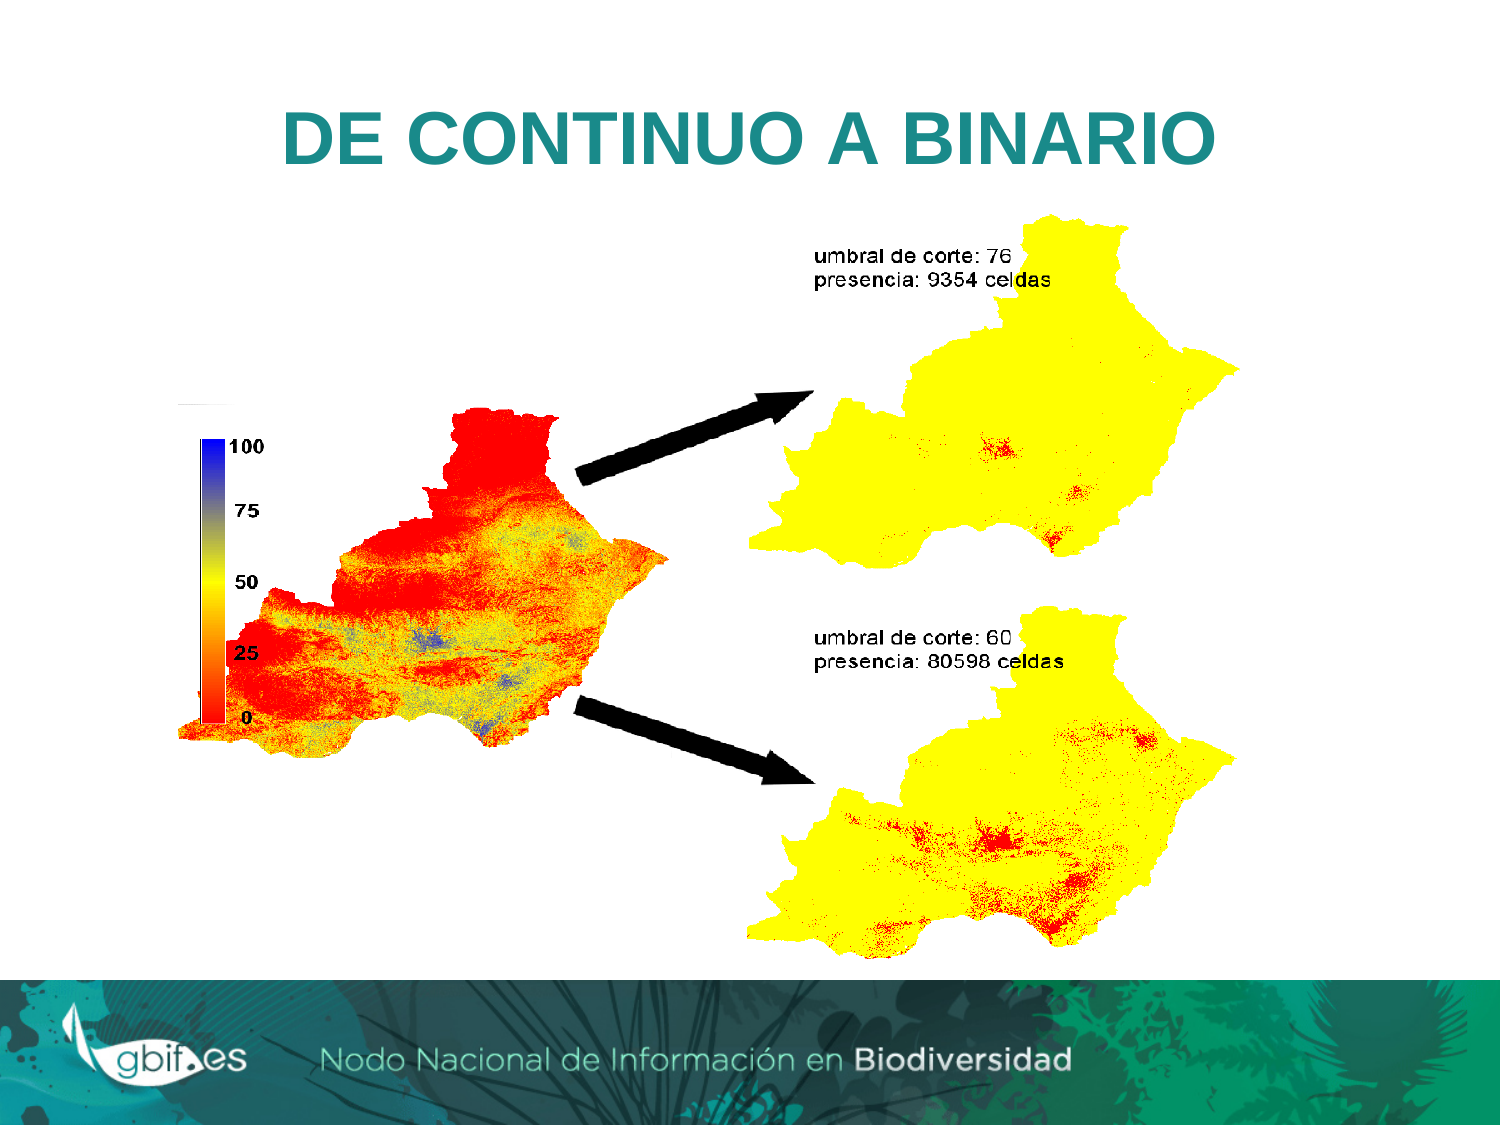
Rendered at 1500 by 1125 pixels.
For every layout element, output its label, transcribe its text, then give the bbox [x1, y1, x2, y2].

title DE CONTINUO A BINARIO [112, 68, 1388, 209]
picture [166, 196, 1247, 971]
picture [0, 980, 1500, 1125]
